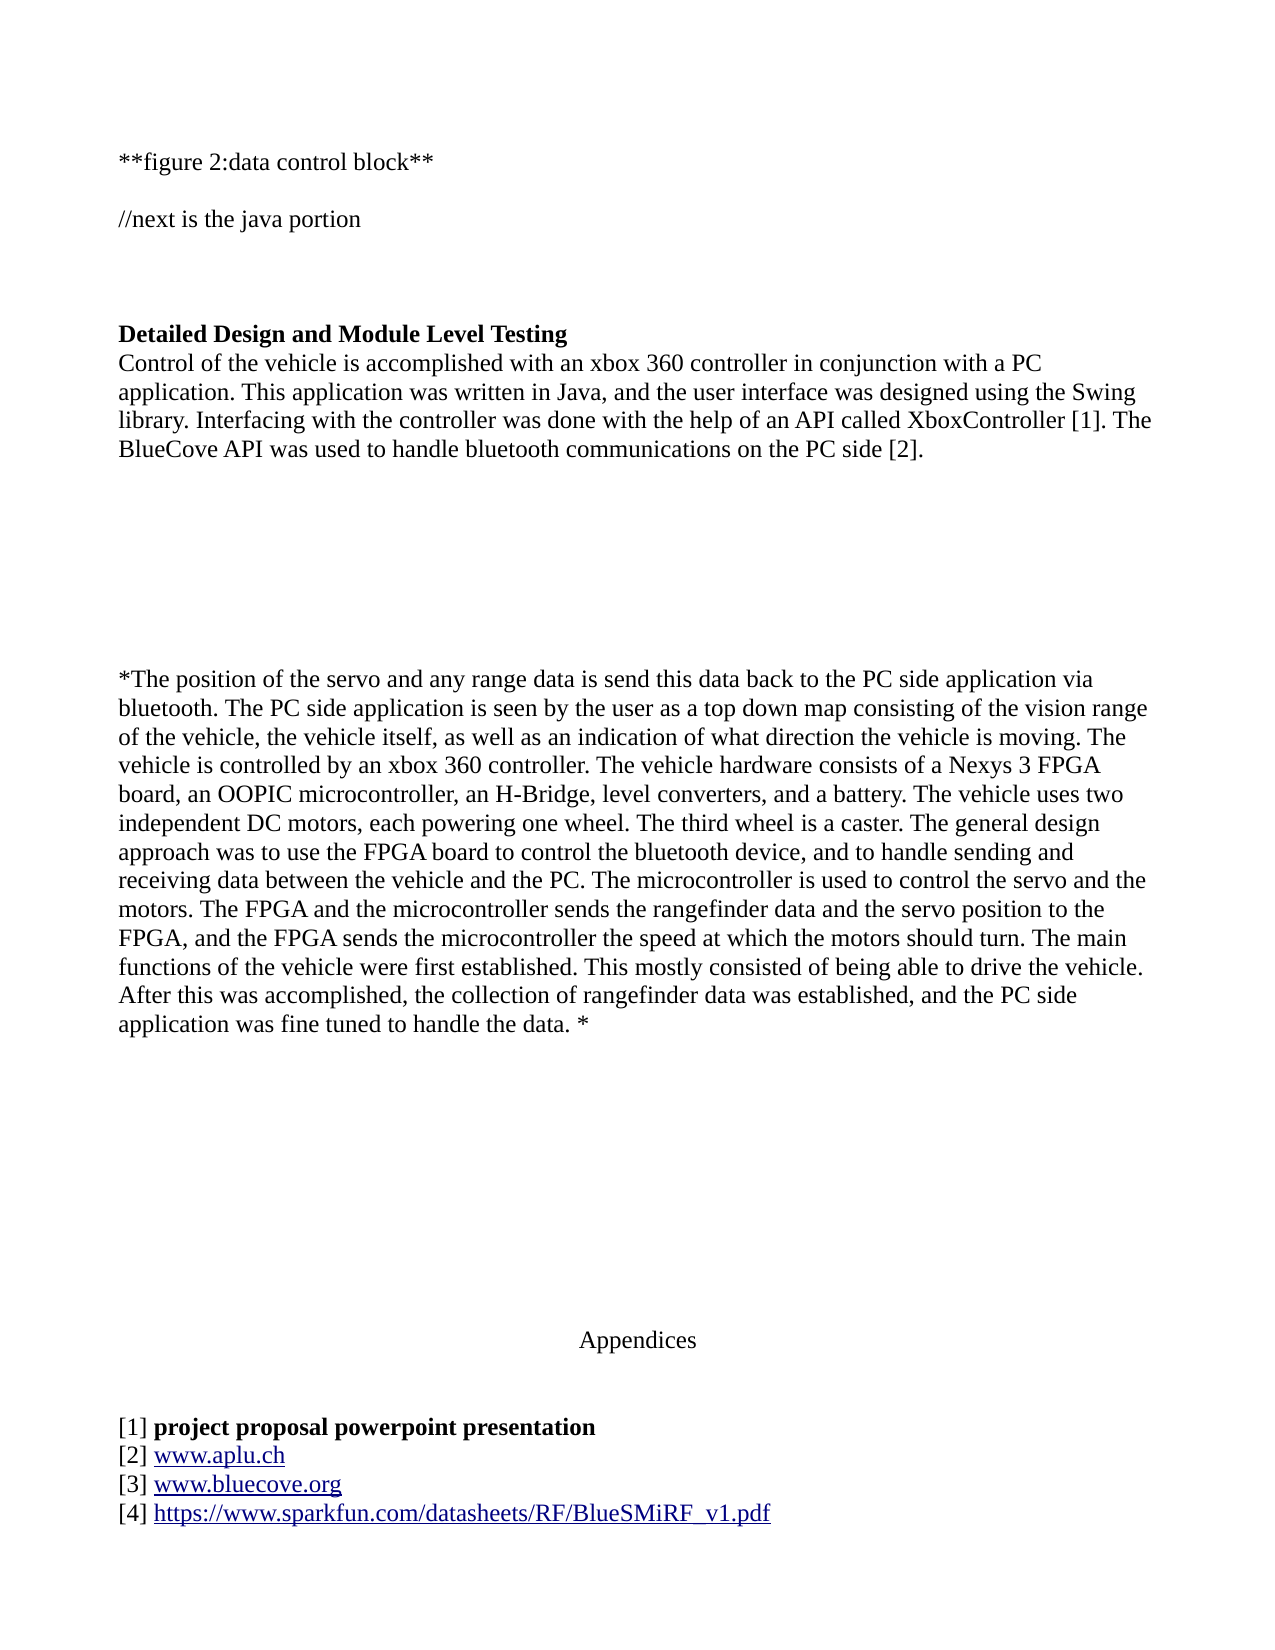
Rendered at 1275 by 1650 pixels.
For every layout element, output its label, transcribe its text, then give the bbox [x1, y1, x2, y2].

text [4] https://www.sparkfun.com/datasheets/RF/BlueSMiRF_v1.pdf [118, 1498, 1157, 1527]
text Appendices [118, 1326, 1157, 1354]
text //next is the java portion [118, 204, 1157, 233]
text *The position of the servo and any range data is send this data back to the PC side application via bluetooth. The PC side application is seen by the user as a top down map consisting of the vision range of the vehicle, the vehicle itself, as well as an indication of what direction the vehicle is moving. The vehicle is controlled by an xbox 360 controller. The vehicle hardware consists of a Nexys 3 FPGA board, an OOPIC microcontroller, an H-Bridge, level converters, and a battery. The vehicle uses two independent DC motors, each powering one wheel. The third wheel is a caster. The general design approach was to use the FPGA board to control the bluetooth device, and to handle sending and receiving data between the vehicle and the PC. The microcontroller is used to control the servo and the motors. The FPGA and the microcontroller sends the rangefinder data and the servo position to the FPGA, and the FPGA sends the microcontroller the speed at which the motors should turn. The main functions of the vehicle were first established. This mostly consisted of being able to drive the vehicle. After this was accomplished, the collection of rangefinder data was established, and the PC side application was fine tuned to handle the data. * [118, 664, 1157, 1038]
text **figure 2:data control block** [118, 147, 1157, 176]
text Detailed Design and Module Level Testing [118, 319, 1157, 348]
text [1] project proposal powerpoint presentation [118, 1412, 1157, 1441]
text [2] www.aplu.ch [118, 1441, 1157, 1469]
text [3] www.bluecove.org [118, 1469, 1157, 1498]
text Control of the vehicle is accomplished with an xbox 360 controller in conjunction with a PC application. This application was written in Java, and the user interface was designed using the Swing library. Interfacing with the controller was done with the help of an API called XboxController [1]. The BlueCove API was used to handle bluetooth communications on the PC side [2]. [118, 348, 1157, 463]
